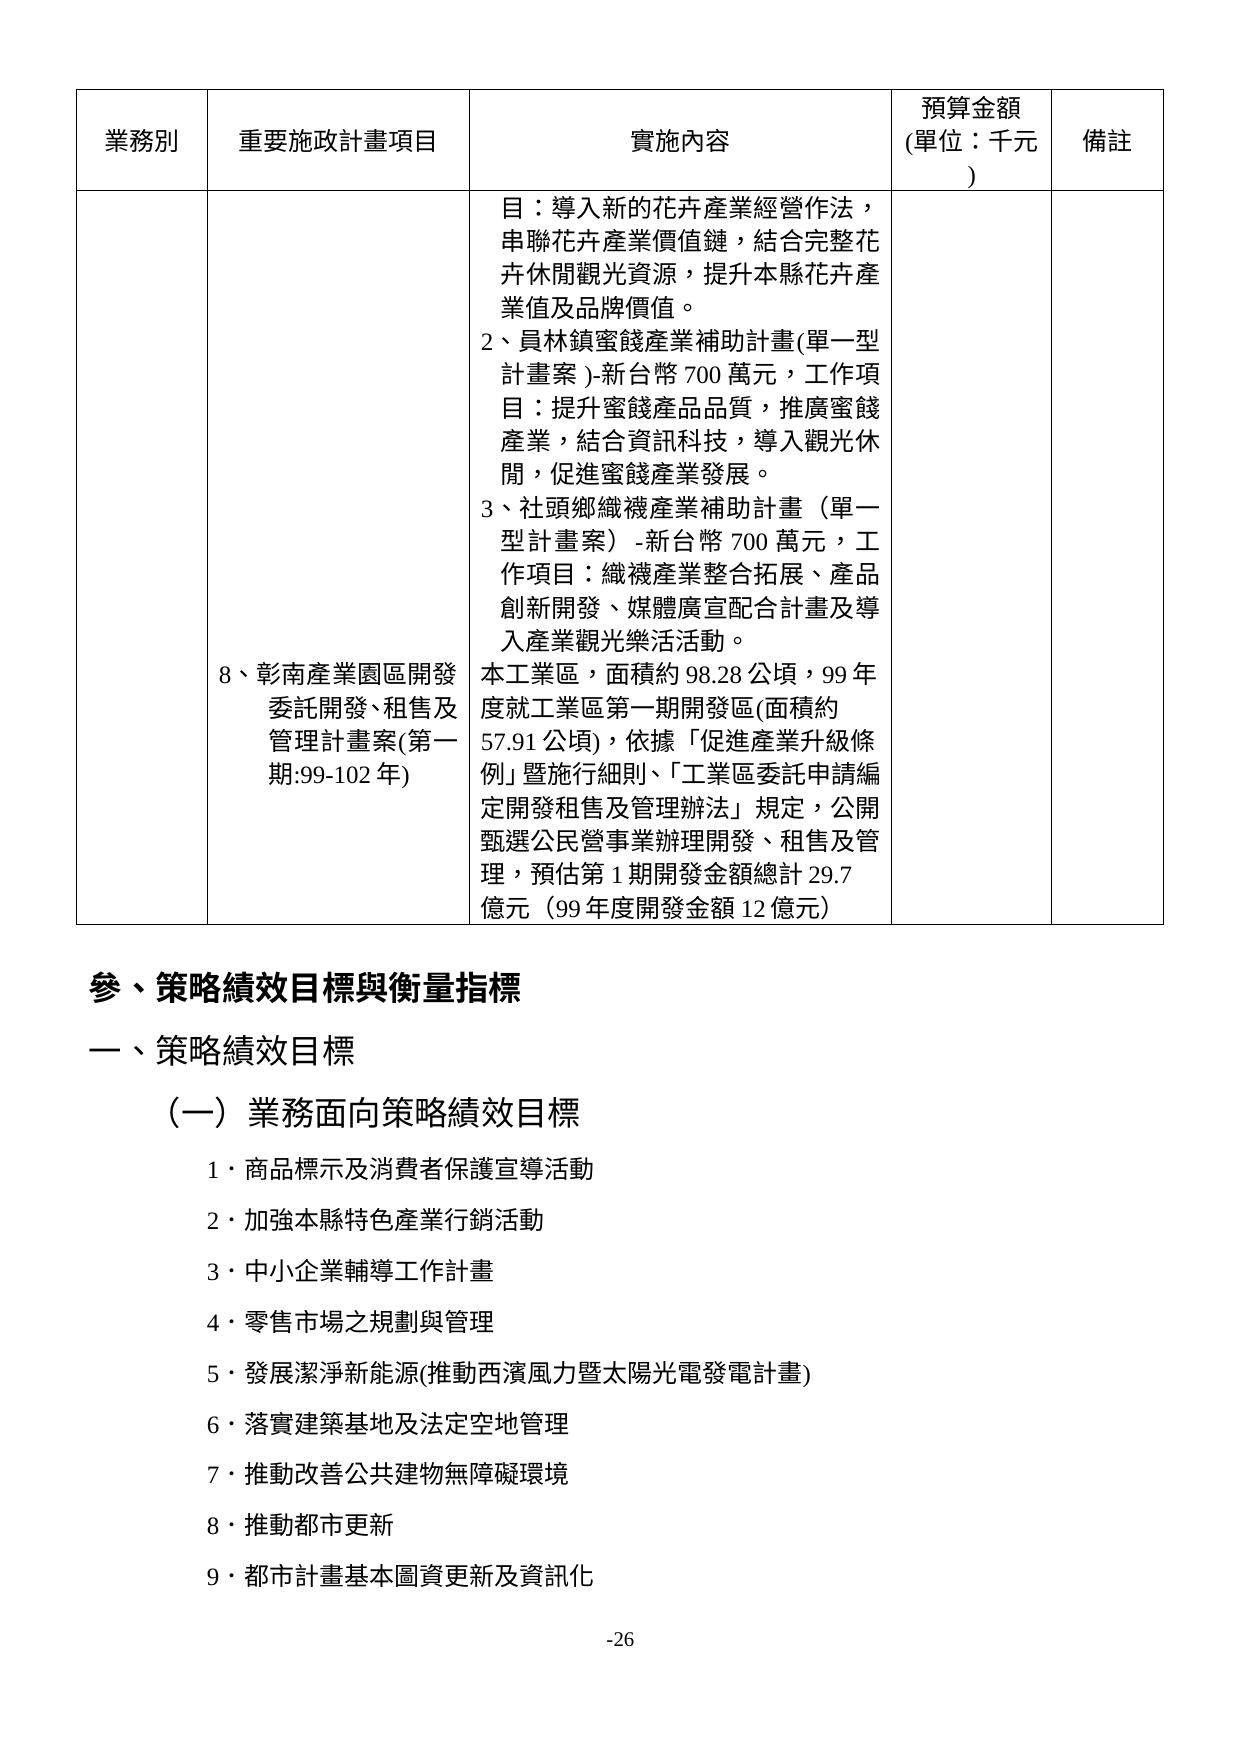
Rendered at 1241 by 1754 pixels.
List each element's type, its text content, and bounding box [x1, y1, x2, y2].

list 落實建築基地及法定空地管理 [207, 1404, 1152, 1440]
list 加強本縣特色產業行銷活動 [207, 1201, 1152, 1237]
table_header 實施內容 [470, 90, 891, 190]
text 一、策略績效目標 [88, 1024, 1152, 1073]
table_header 備註 [1052, 90, 1163, 190]
text （一）業務面向策略績效目標 [148, 1087, 1152, 1135]
list 商品標示及消費者保護宣導活動 [207, 1150, 1152, 1186]
list 都市計畫基本圖資更新及資訊化 [207, 1557, 1152, 1593]
table_cell [77, 191, 207, 657]
list 推動改善公共建物無障礙環境 [207, 1455, 1152, 1491]
list 推動都市更新 [207, 1506, 1152, 1542]
list 零售市場之規劃與管理 [207, 1302, 1152, 1339]
table_cell [892, 657, 1051, 924]
list 發展潔淨新能源(推動西濱風力暨太陽光電發電計畫) [207, 1353, 1152, 1389]
table_cell [892, 191, 1051, 657]
table_header 預算金額 (單位：千元) [892, 90, 1051, 190]
table_cell [77, 657, 207, 924]
table_cell 彰南產業園區開發委託開發、租售及管理計畫案(第一期:99-102年) [208, 657, 469, 924]
table_cell [1052, 657, 1163, 924]
list 中小企業輔導工作計畫 [207, 1252, 1152, 1288]
table_cell 目：導入新的花卉產業經營作法，串聯花卉產業價值鏈，結合完整花卉休閒觀光資源，提升本縣花卉產業值及品牌價值。 2、員林鎮蜜餞產業補助計畫(單一型計畫案 )-新台幣700萬元，工作項目：提升蜜餞產品品質，推廣蜜餞產業，結合資訊科技，導入觀光休閒，促進蜜餞產業發展。 3、社頭鄉織襪產業補助計畫（單一型計畫案）-新台幣700萬元，工作項目：織襪產業整合拓展、產品創新開發、媒體廣宣配合計畫及導入產業觀光樂活活動。 [470, 191, 891, 657]
table_cell 本工業區，面積約98.28公頃，99年度就工業區第一期開發區(面積約57.91公頃)，依據「促進產業升級條例」暨施行細則、「工業區委託申請編定開發租售及管理辦法」規定，公開甄選公民營事業辦理開發、租售及管理，預估第1期開發金額總計29.7億元（99年度開發金額12億元） [470, 657, 891, 924]
table_cell [1052, 191, 1163, 657]
text 參、策略績效目標與衡量指標 [88, 962, 1152, 1010]
table_header 重要施政計畫項目 [208, 90, 469, 190]
table_header 業務別 [77, 90, 207, 190]
table_cell [208, 191, 469, 657]
